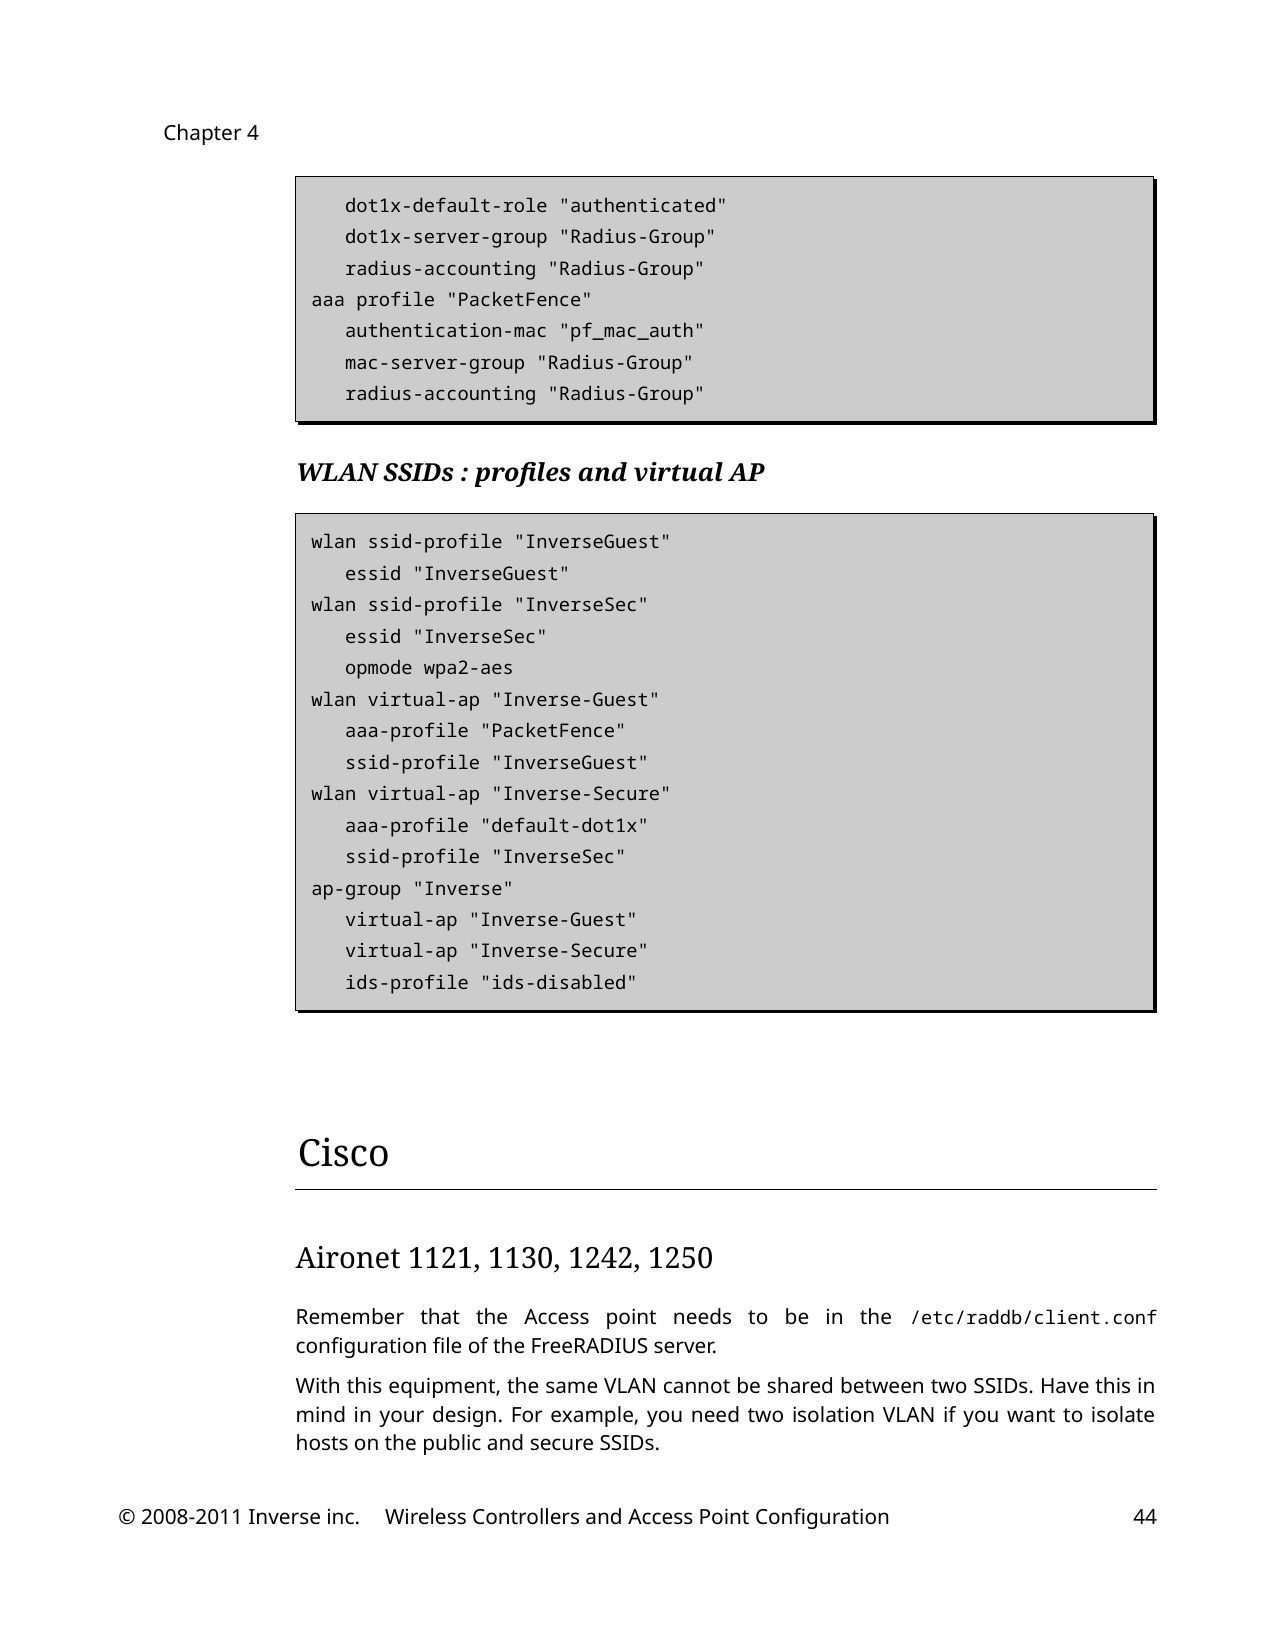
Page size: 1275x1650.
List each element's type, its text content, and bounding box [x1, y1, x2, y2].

text Remember that the Access point needs to be in the /etc/raddb/client.conf configuration file of the FreeRADIUS server. [295, 1302, 1157, 1359]
text ids-profile "ids-disabled" [296, 953, 1153, 1010]
text With this equipment, the same VLAN cannot be shared between two SSIDs. Have this in mind in your design. For example, you need two isolation VLAN if you want to isolate hosts on the public and secure SSIDs. [295, 1372, 1157, 1457]
text essid "InverseSec" [296, 607, 1153, 639]
text wlan virtual-ap "Inverse-Secure" [296, 765, 1153, 796]
text virtual-ap "Inverse-Secure" [296, 922, 1153, 953]
text ap-group "Inverse" [296, 859, 1153, 891]
text ssid-profile "InverseSec" [296, 828, 1153, 859]
subtitle WLAN SSIDs : profiles and virtual AP [258, 454, 1157, 488]
text dot1x-server-group "Radius-Group" [296, 207, 1153, 239]
text authentication-mac "pf_mac_auth" [296, 302, 1153, 333]
text aaa-profile "default-dot1x" [296, 796, 1153, 828]
text aaa profile "PacketFence" [296, 270, 1153, 302]
text radius-accounting "Radius-Group" [296, 365, 1153, 421]
subtitle Cisco [295, 1126, 1157, 1189]
text mac-server-group "Radius-Group" [296, 333, 1153, 365]
text virtual-ap "Inverse-Guest" [296, 891, 1153, 922]
text wlan virtual-ap "Inverse-Guest" [296, 670, 1153, 702]
text radius-accounting "Radius-Group" [296, 239, 1153, 270]
text dot1x-default-role "authenticated" [296, 177, 1153, 207]
text wlan ssid-profile "InverseSec" [296, 576, 1153, 607]
text ssid-profile "InverseGuest" [296, 733, 1153, 765]
text essid "InverseGuest" [296, 544, 1153, 576]
text aaa-profile "PacketFence" [296, 702, 1153, 733]
text wlan ssid-profile "InverseGuest" [296, 514, 1153, 544]
text opmode wpa2-aes [296, 639, 1153, 670]
subtitle Aironet 1121, 1130, 1242, 1250 [295, 1238, 1157, 1277]
